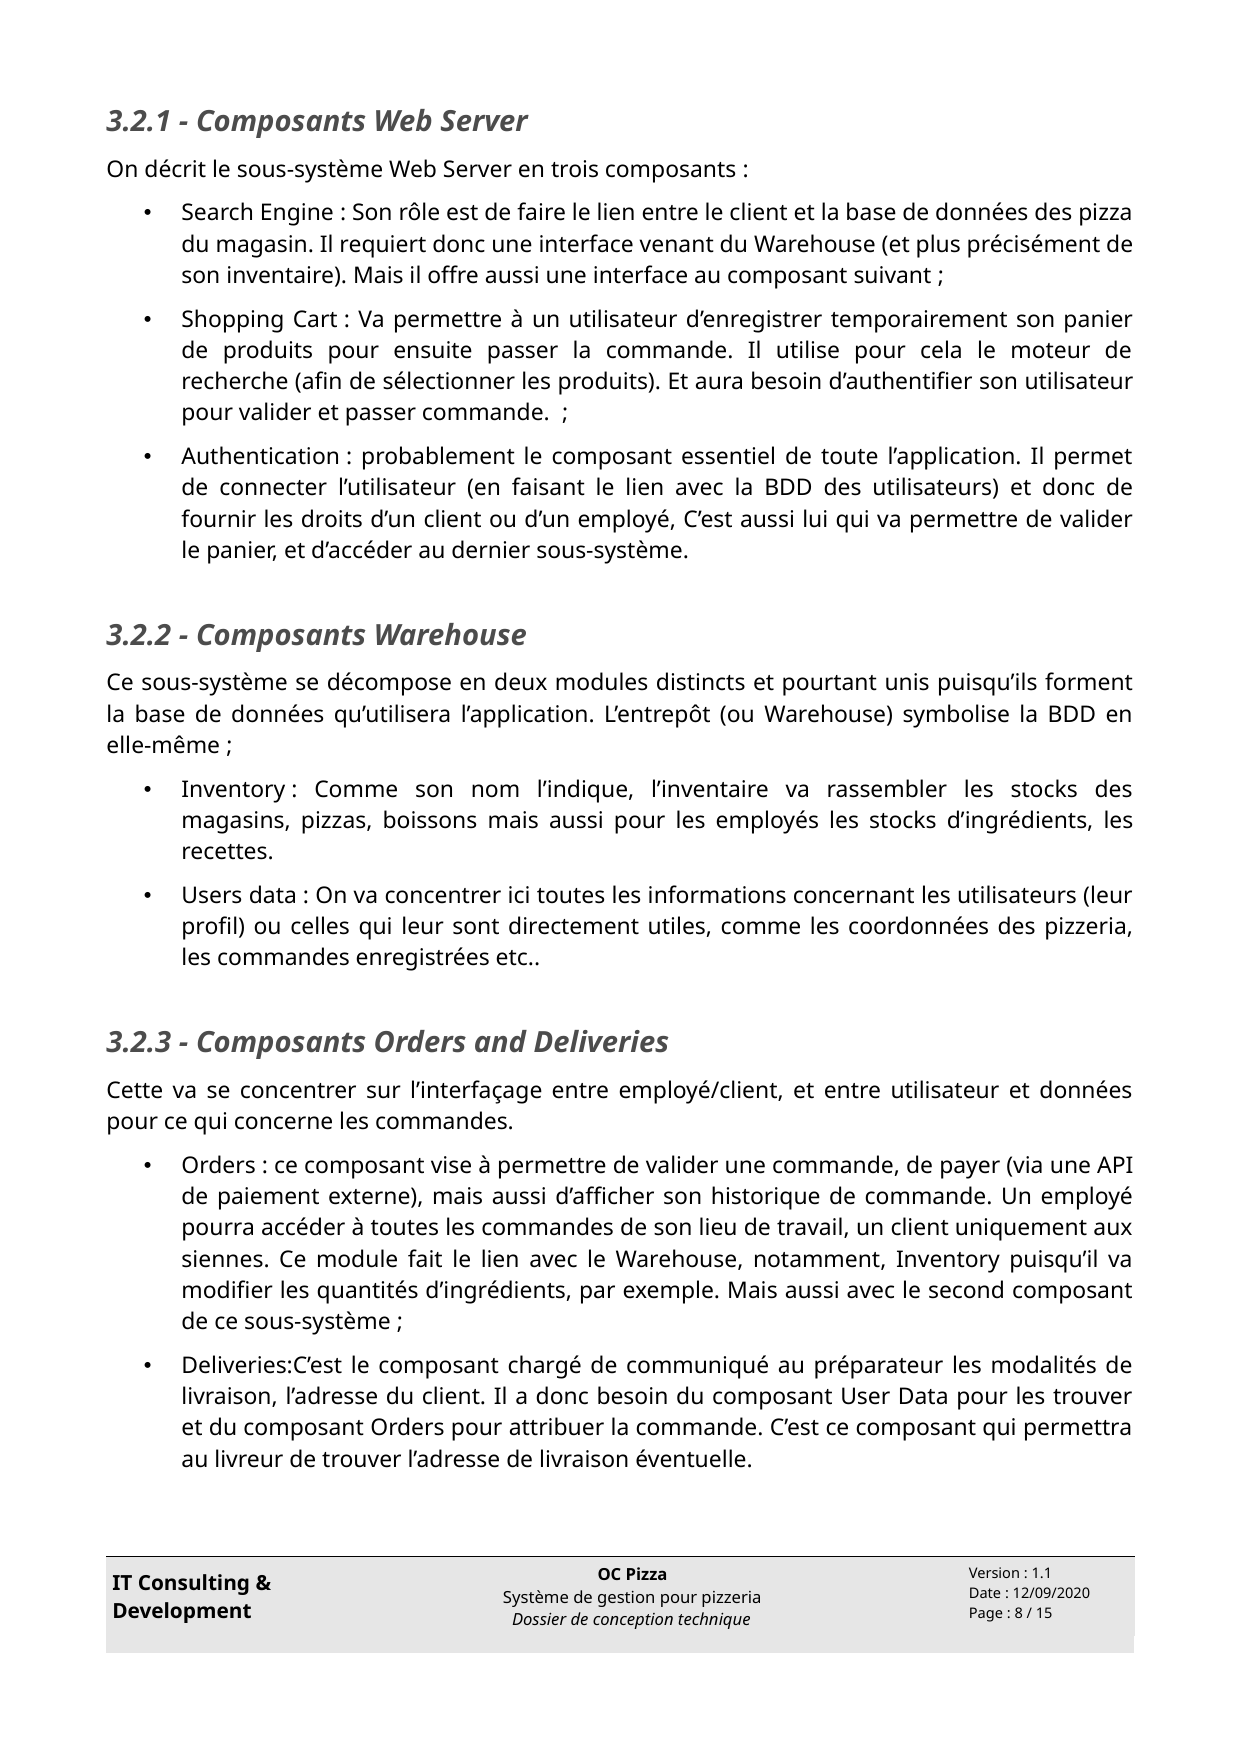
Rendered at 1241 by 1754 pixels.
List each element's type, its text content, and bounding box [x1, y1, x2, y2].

subtitle Composants Web Server [106, 100, 1134, 140]
list Authentication : probablement le composant essentiel de toute l’application. Il permet de connecter l’utilisateur (en faisant le lien avec la BDD des utilisateurs) et donc de fournir les droits d’un client ou d’un employé, C’est aussi lui qui va permettre de valider le panier, et d’accéder au dernier sous-système. [144, 440, 1134, 565]
text On décrit le sous-système Web Server en trois composants : [106, 152, 1134, 184]
list Deliveries:C’est le composant chargé de communiqué au préparateur les modalités de livraison, l’adresse du client. Il a donc besoin du composant User Data pour les trouver et du composant Orders pour attribuer la commande. C’est ce composant qui permettra au livreur de trouver l’adresse de livraison éventuelle. [144, 1349, 1134, 1474]
list Inventory : Comme son nom l’indique, l’inventaire va rassembler les stocks des magasins, pizzas, boissons mais aussi pour les employés les stocks d’ingrédients, les recettes. [144, 772, 1134, 866]
list Orders : ce composant vise à permettre de valider une commande, de payer (via une API de paiement externe), mais aussi d’afficher son historique de commande. Un employé pourra accéder à toutes les commandes de son lieu de travail, un client uniquement aux siennes. Ce module fait le lien avec le Warehouse, notamment, Inventory puisqu’il va modifier les quantités d’ingrédients, par exemple. Mais aussi avec le second composant de ce sous-système ; [144, 1149, 1134, 1336]
list Search Engine : Son rôle est de faire le lien entre le client et la base de données des pizza du magasin. Il requiert donc une interface venant du Warehouse (et plus précisément de son inventaire). Mais il offre aussi une interface au composant suivant ; [144, 196, 1134, 290]
subtitle Composants Warehouse [106, 614, 1134, 654]
subtitle Composants Orders and Deliveries [106, 1022, 1134, 1061]
list Users data : On va concentrer ici toutes les informations concernant les utilisateurs (leur profil) ou celles qui leur sont directement utiles, comme les coordonnées des pizzeria, les commandes enregistrées etc.. [144, 879, 1134, 972]
list Shopping Cart : Va permettre à un utilisateur d’enregistrer temporairement son panier de produits pour ensuite passer la commande. Il utilise pour cela le moteur de recherche (afin de sélectionner les produits). Et aura besoin d’authentifier son utilisateur pour valider et passer commande. ; [144, 302, 1134, 427]
text Cette va se concentrer sur l’interfaçage entre employé/client, et entre utilisateur et données pour ce qui concerne les commandes. [106, 1074, 1134, 1136]
text Ce sous-système se décompose en deux modules distincts et pourtant unis puisqu’ils forment la base de données qu’utilisera l’application. L’entrepôt (ou Warehouse) symbolise la BDD en elle-même ; [106, 666, 1134, 760]
